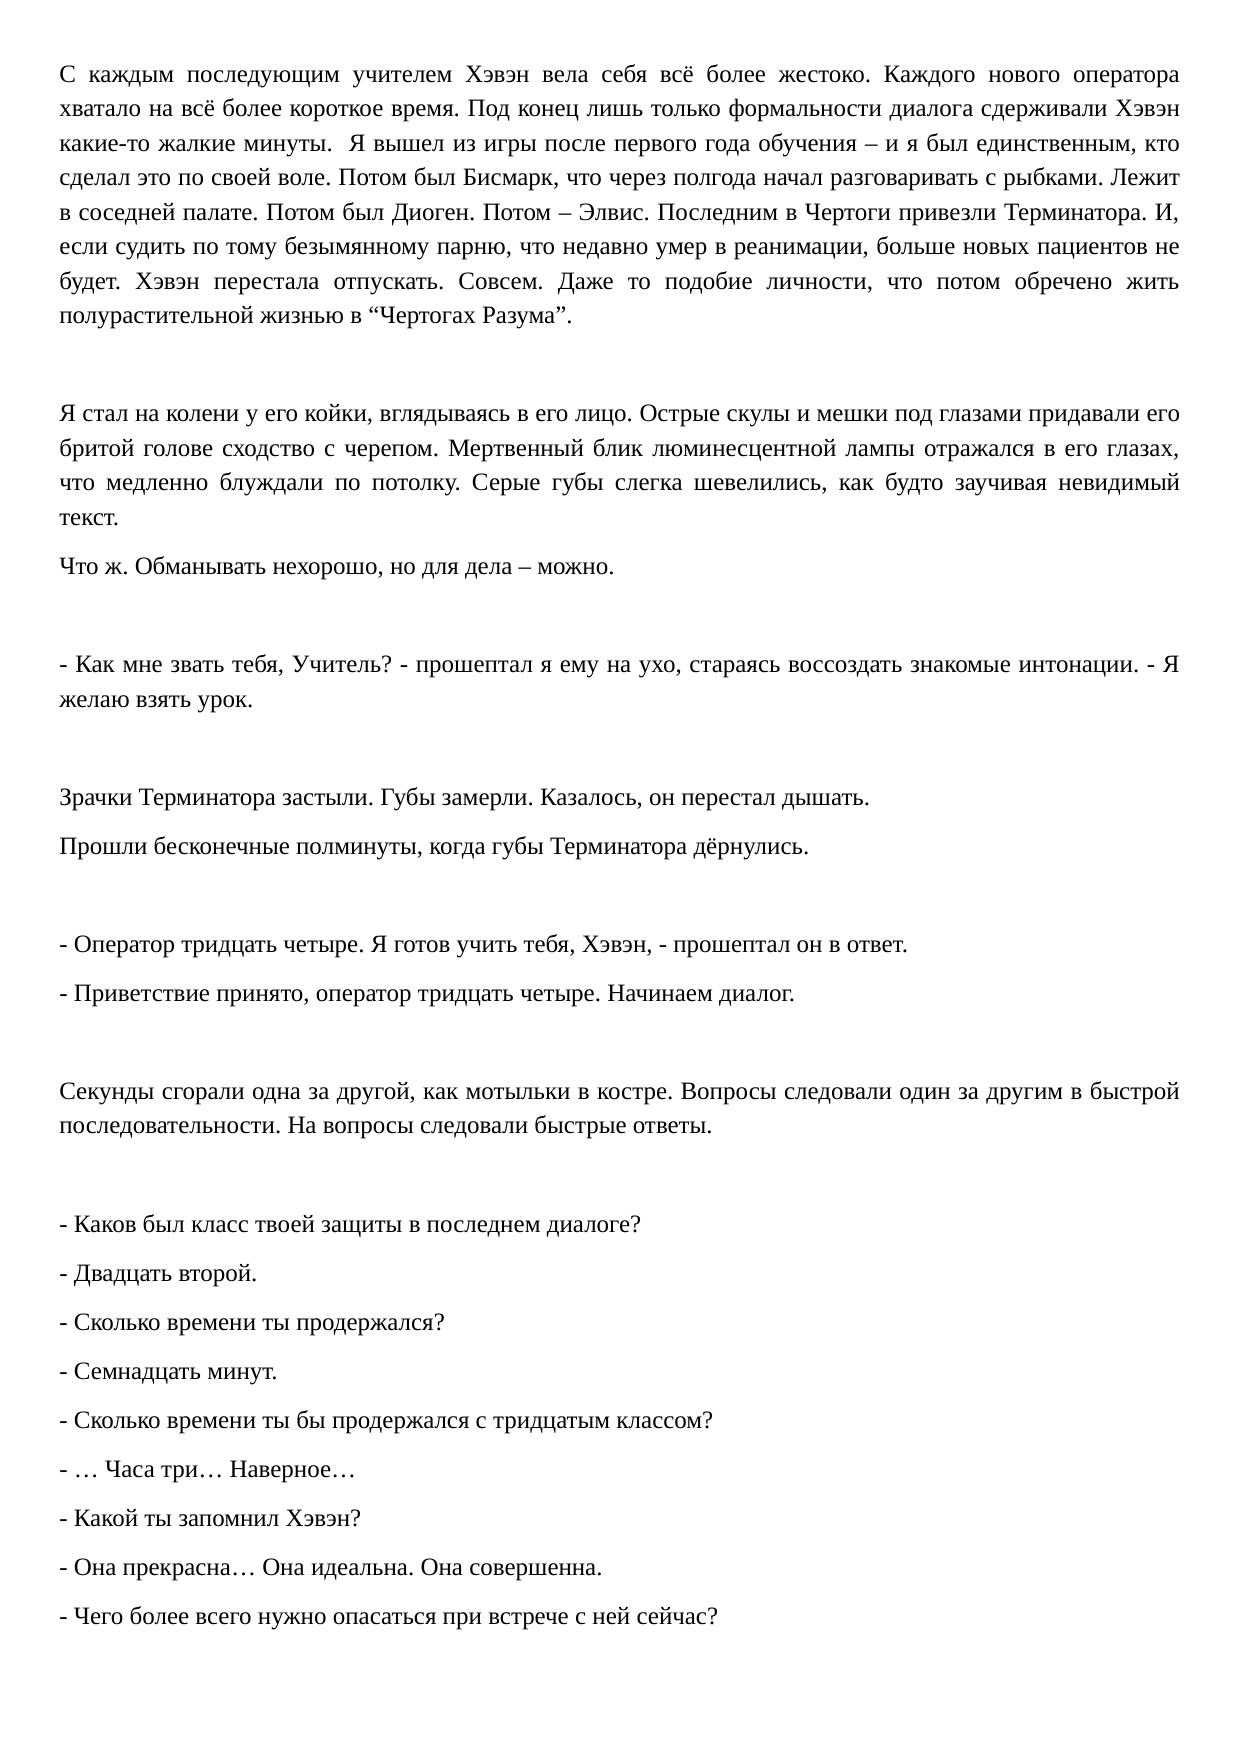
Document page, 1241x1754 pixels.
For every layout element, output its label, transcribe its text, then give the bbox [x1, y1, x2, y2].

text - Семнадцать минут. [59, 1356, 1181, 1385]
text - Двадцать второй. [59, 1258, 1181, 1287]
text - Сколько времени ты продержался? [59, 1307, 1181, 1336]
text - Каков был класс твоей защиты в последнем диалоге? [59, 1209, 1181, 1237]
text Прошли бесконечные полминуты, когда губы Терминатора дёрнулись. [59, 831, 1181, 859]
text Зрачки Терминатора застыли. Губы замерли. Казалось, он перестал дышать. [59, 782, 1181, 811]
text - Сколько времени ты бы продержался с тридцатым классом? [59, 1405, 1181, 1434]
text - … Часа три… Наверное… [59, 1454, 1181, 1483]
text - Чего более всего нужно опасаться при встрече с ней сейчас? [59, 1601, 1181, 1630]
text Что ж. Обманывать нехорошо, но для дела – можно. [59, 551, 1181, 580]
text Секунды сгорали одна за другой, как мотыльки в костре. Вопросы следовали один за другим в быстрой последовательности. На вопросы следовали быстрые ответы. [59, 1076, 1181, 1139]
text С каждым последующим учителем Хэвэн вела себя всё более жестоко. Каждого нового оператора хватало на всё более короткое время. Под конец лишь только формальности диалога сдерживали Хэвэн какие-то жалкие минуты. Я вышел из игры после первого года обучения – и я был единственным, кто сделал это по своей воле. Потом был Бисмарк, что через полгода начал разговаривать с рыбками. Лежит в соседней палате. Потом был Диоген. Потом – Элвис. Последним в Чертоги привезли Терминатора. И, если судить по тому безымянному парню, что недавно умер в реанимации, больше новых пациентов не будет. Хэвэн перестала отпускать. Совсем. Даже то подобие личности, что потом обречено жить полурастительной жизнью в “Чертогах Разума”. [59, 59, 1181, 329]
text - Как мне звать тебя, Учитель? - прошептал я ему на ухо, стараясь воссоздать знакомые интонации. - Я желаю взять урок. [59, 649, 1181, 712]
text - Она прекрасна… Она идеальна. Она совершенна. [59, 1552, 1181, 1581]
text - Какой ты запомнил Хэвэн? [59, 1503, 1181, 1532]
text - Приветствие принято, оператор тридцать четыре. Начинаем диалог. [59, 978, 1181, 1007]
text - Оператор тридцать четыре. Я готов учить тебя, Хэвэн, - прошептал он в ответ. [59, 929, 1181, 958]
text Я стал на колени у его койки, вглядываясь в его лицо. Острые скулы и мешки под глазами придавали его бритой голове сходство с черепом. Мертвенный блик люминесцентной лампы отражался в его глазах, что медленно блуждали по потолку. Серые губы слегка шевелились, как будто заучивая невидимый текст. [59, 398, 1181, 531]
